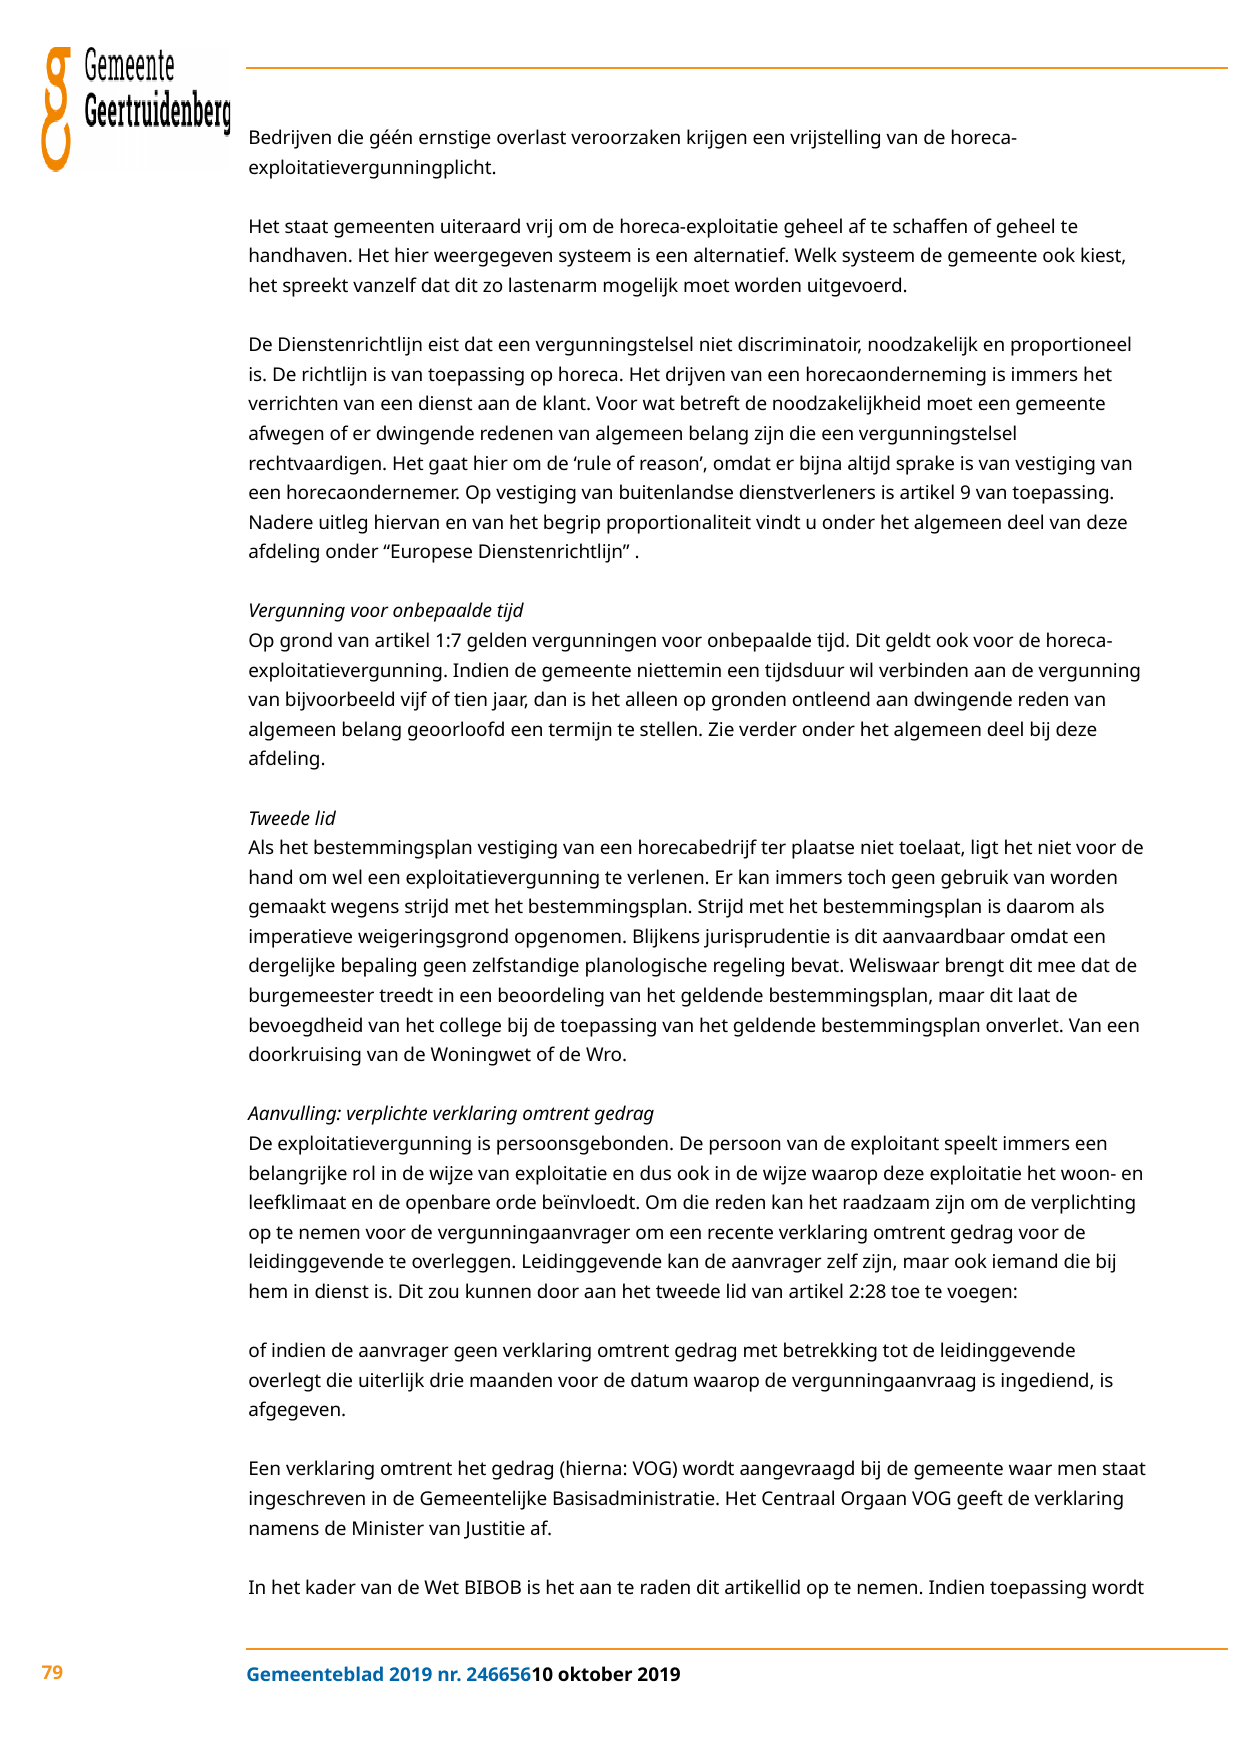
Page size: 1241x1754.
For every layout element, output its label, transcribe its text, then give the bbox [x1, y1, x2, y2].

text Aanvulling: verplichte verklaring omtrent gedrag [248, 1101, 1152, 1126]
picture [41, 47, 231, 172]
text De exploitatievergunning is persoonsgebonden. De persoon van de exploitant speelt immers een belangrijke rol in de wijze van exploitatie en dus ook in de wijze waarop deze exploitatie het woon- en leefklimaat en de openbare orde beïnvloedt. Om die reden kan het raadzaam zijn om de verplichting op te nemen voor de vergunningaanvrager om een recente verklaring omtrent gedrag voor de leidinggevende te overleggen. Leidinggevende kan de aanvrager zelf zijn, maar ook iemand die bij hem in dienst is. Dit zou kunnen door aan het tweede lid van artikel 2:28 toe te voegen: [248, 1130, 1152, 1304]
text De Dienstenrichtlijn eist dat een vergunningstelsel niet discriminatoir, noodzakelijk en proportioneel is. De richtlijn is van toepassing op horeca. Het drijven van een horecaonderneming is immers het verrichten van een dienst aan de klant. Voor wat betreft de noodzakelijkheid moet een gemeente afwegen of er dwingende redenen van algemeen belang zijn die een vergunningstelsel rechtvaardigen. Het gaat hier om de ‘rule of reason’, omdat er bijna altijd sprake is van vestiging van een horecaondernemer. Op vestiging van buitenlandse dienstverleners is artikel 9 van toepassing. Nadere uitleg hiervan en van het begrip proportionaliteit vindt u onder het algemeen deel van deze afdeling onder “Europese Dienstenrichtlijn” . [248, 331, 1152, 564]
text of indien de aanvrager geen verklaring omtrent gedrag met betrekking tot de leidinggevende overlegt die uiterlijk drie maanden voor de datum waarop de vergunningaanvraag is ingediend, is afgegeven. [248, 1337, 1152, 1422]
text Bedrijven die géén ernstige overlast veroorzaken krijgen een vrijstelling van de horeca-exploitatievergunningplicht. [248, 124, 1152, 180]
text Het staat gemeenten uiteraard vrij om de horeca-exploitatie geheel af te schaffen of geheel te handhaven. Het hier weergegeven systeem is een alternatief. Welk systeem de gemeente ook kiest, het spreekt vanzelf dat dit zo lastenarm mogelijk moet worden uitgevoerd. [248, 213, 1152, 298]
text Tweede lid [248, 805, 1152, 831]
text Op grond van artikel 1:7 gelden vergunningen voor onbepaalde tijd. Dit geldt ook voor de horeca-exploitatievergunning. Indien de gemeente niettemin een tijdsduur wil verbinden aan de vergunning van bijvoorbeeld vijf of tien jaar, dan is het alleen op gronden ontleend aan dwingende reden van algemeen belang geoorloofd een termijn te stellen. Zie verder onder het algemeen deel bij deze afdeling. [248, 627, 1152, 771]
text Een verklaring omtrent het gedrag (hierna: VOG) wordt aangevraagd bij de gemeente waar men staat ingeschreven in de Gemeentelijke Basisadministratie. Het Centraal Orgaan VOG geeft de verklaring namens de Minister van Justitie af. [248, 1456, 1152, 1541]
text In het kader van de Wet BIBOB is het aan te raden dit artikellid op te nemen. Indien toepassing wordt [248, 1574, 1152, 1600]
text Als het bestemmingsplan vestiging van een horecabedrijf ter plaatse niet toelaat, ligt het niet voor de hand om wel een exploitatievergunning te verlenen. Er kan immers toch geen gebruik van worden gemaakt wegens strijd met het bestemmingsplan. Strijd met het bestemmingsplan is daarom als imperatieve weigeringsgrond opgenomen. Blijkens jurisprudentie is dit aanvaardbaar omdat een dergelijke bepaling geen zelfstandige planologische regeling bevat. Weliswaar brengt dit mee dat de burgemeester treedt in een beoordeling van het geldende bestemmingsplan, maar dit laat de bevoegdheid van het college bij de toepassing van het geldende bestemmingsplan onverlet. Van een doorkruising van de Woningwet of de Wro. [248, 834, 1152, 1067]
text Vergunning voor onbepaalde tijd [248, 598, 1152, 623]
